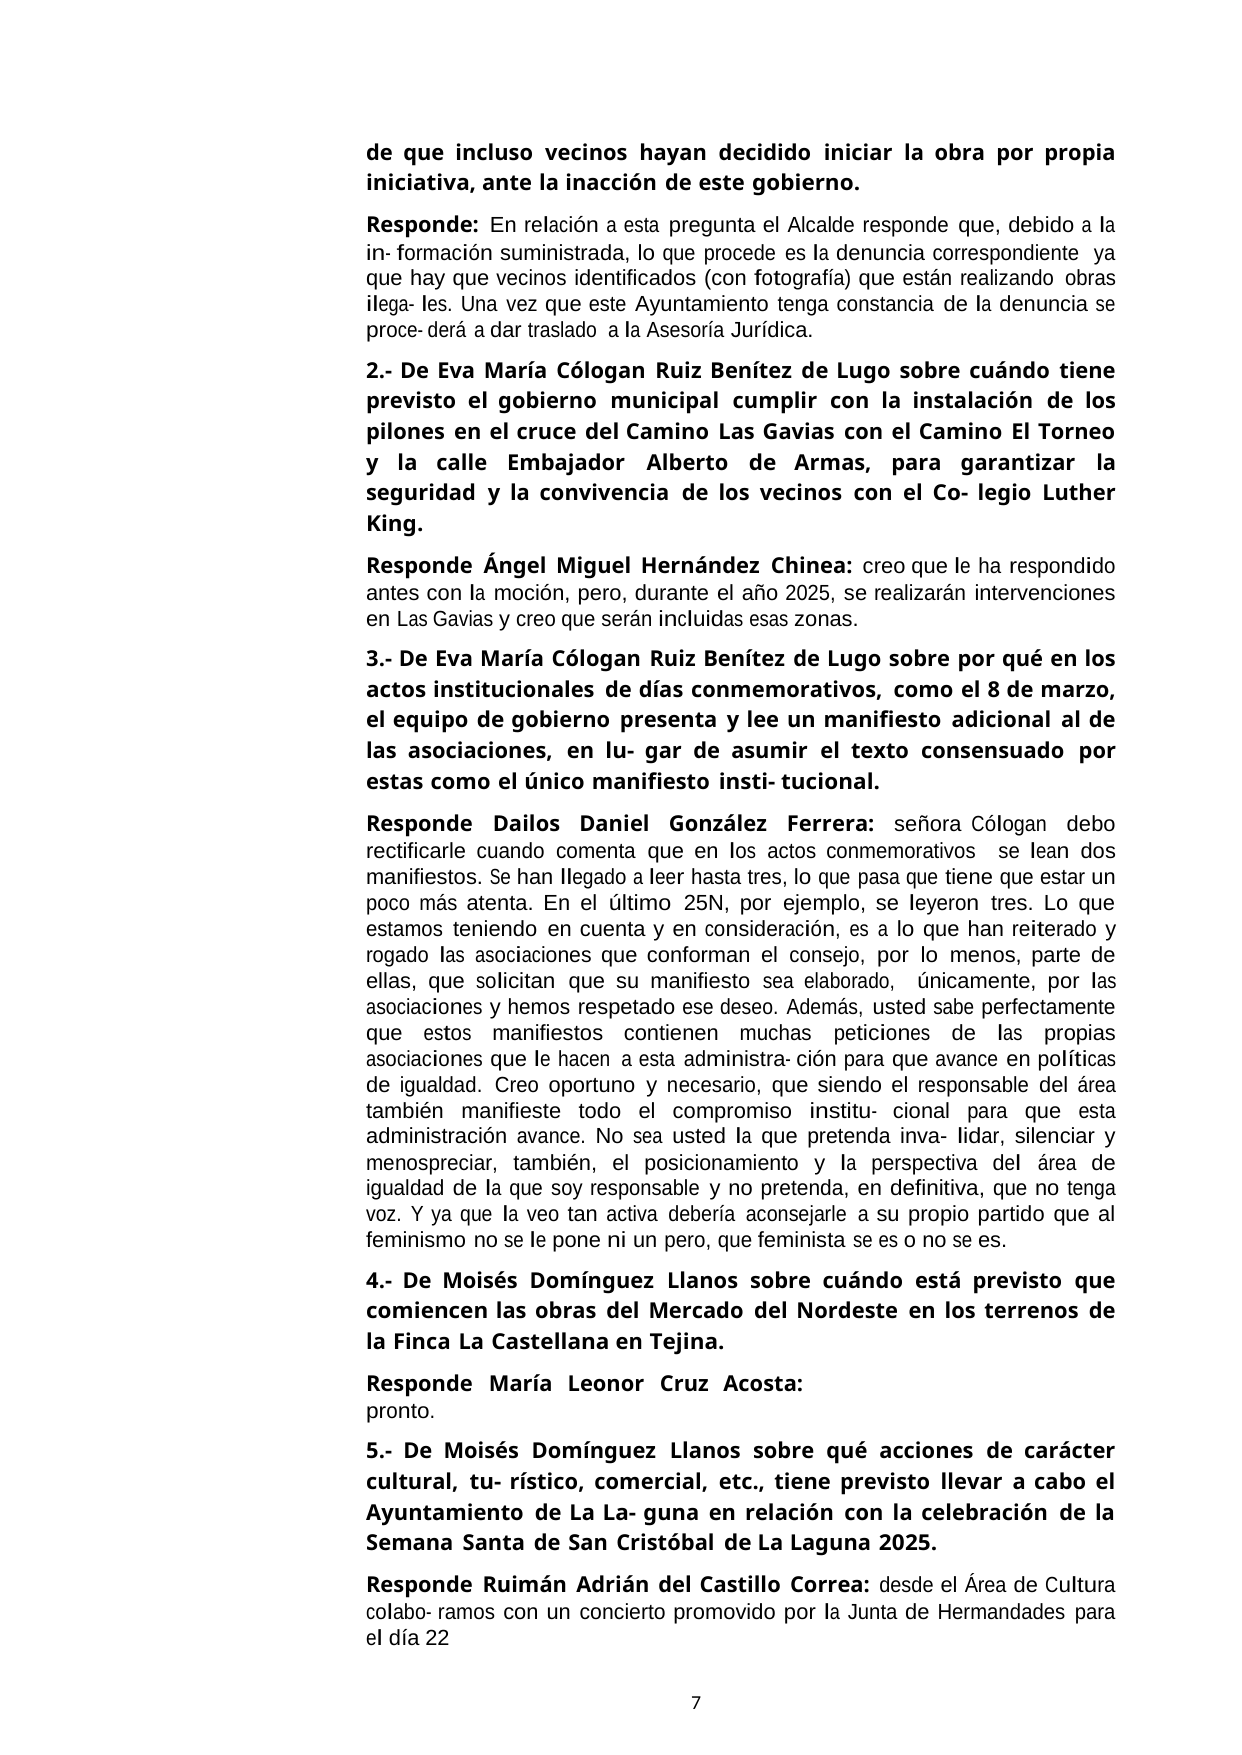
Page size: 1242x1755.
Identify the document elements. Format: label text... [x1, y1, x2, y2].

text de que incluso vecinos hayan decidido iniciar la obra por propia iniciativa, ante la inacción de este gobierno. [366, 137, 1115, 197]
text 5.- De Moisés Domínguez Llanos sobre qué acciones de carácter cultural, tu- rístico, comercial, etc., tiene previsto llevar a cabo el Ayuntamiento de La La- guna en relación con la celebración de la Semana Santa de San Cristóbal de La Laguna 2025. [366, 1435, 1115, 1557]
text Responde María Leonor Cruz Acosta: pronto. [366, 1368, 803, 1423]
text Responde: En relación a esta pregunta el Alcalde responde que, debido a la in- formación suministrada, lo que procede es la denuncia correspondiente ya que hay que vecinos identificados (con fotografía) que están realizando obras ilega- les. Una vez que este Ayuntamiento tenga constancia de la denuncia se proce- derá a dar traslado a la Asesoría Jurídica. [366, 209, 1116, 342]
text 2.- De Eva María Cólogan Ruiz Benítez de Lugo sobre cuándo tiene previsto el gobierno municipal cumplir con la instalación de los pilones en el cruce del Camino Las Gavias con el Camino El Torneo y la calle Embajador Alberto de Armas, para garantizar la seguridad y la convivencia de los vecinos con el Co- legio Luther King. [366, 355, 1116, 538]
text 4.- De Moisés Domínguez Llanos sobre cuándo está previsto que comiencen las obras del Mercado del Nordeste en los terrenos de la Finca La Castellana en Tejina. [366, 1265, 1115, 1356]
text Responde Ángel Miguel Hernández Chinea: creo que le ha respondido antes con la moción, pero, durante el año 2025, se realizarán intervenciones en Las Gavias y creo que serán incluidas esas zonas. [366, 550, 1116, 631]
text 7 [685, 1690, 706, 1714]
text Responde Ruimán Adrián del Castillo Correa: desde el Área de Cultura colabo- ramos con un concierto promovido por la Junta de Hermandades para el día 22 [366, 1569, 1116, 1650]
text 3.- De Eva María Cólogan Ruiz Benítez de Lugo sobre por qué en los actos institucionales de días conmemorativos, como el 8 de marzo, el equipo de gobierno presenta y lee un manifiesto adicional al de las asociaciones, en lu- gar de asumir el texto consensuado por estas como el único manifiesto insti- tucional. [366, 643, 1116, 796]
text Responde Dailos Daniel González Ferrera: señora Cólogan debo rectificarle cuando comenta que en los actos conmemorativos se lean dos manifiestos. Se han llegado a leer hasta tres, lo que pasa que tiene que estar un poco más atenta. En el último 25N, por ejemplo, se leyeron tres. Lo que estamos teniendo en cuenta y en consideración, es a lo que han reiterado y rogado las asociaciones que conforman el consejo, por lo menos, parte de ellas, que solicitan que su manifiesto sea elaborado, únicamente, por las asociaciones y hemos respetado ese deseo. Además, usted sabe perfectamente que estos manifiestos contienen muchas peticiones de las propias asociaciones que le hacen a esta administra- ción para que avance en políticas de igualdad. Creo oportuno y necesario, que siendo el responsable del área también manifieste todo el compromiso institu- cional para que esta administración avance. No sea usted la que pretenda inva- lidar, silenciar y menospreciar, también, el posicionamiento y la perspectiva del área de igualdad de la que soy responsable y no pretenda, en definitiva, que no tenga voz. Y ya que la veo tan activa debería aconsejarle a su propio partido que al feminismo no se le pone ni un pero, que feminista se es o no se es. [366, 808, 1116, 1252]
